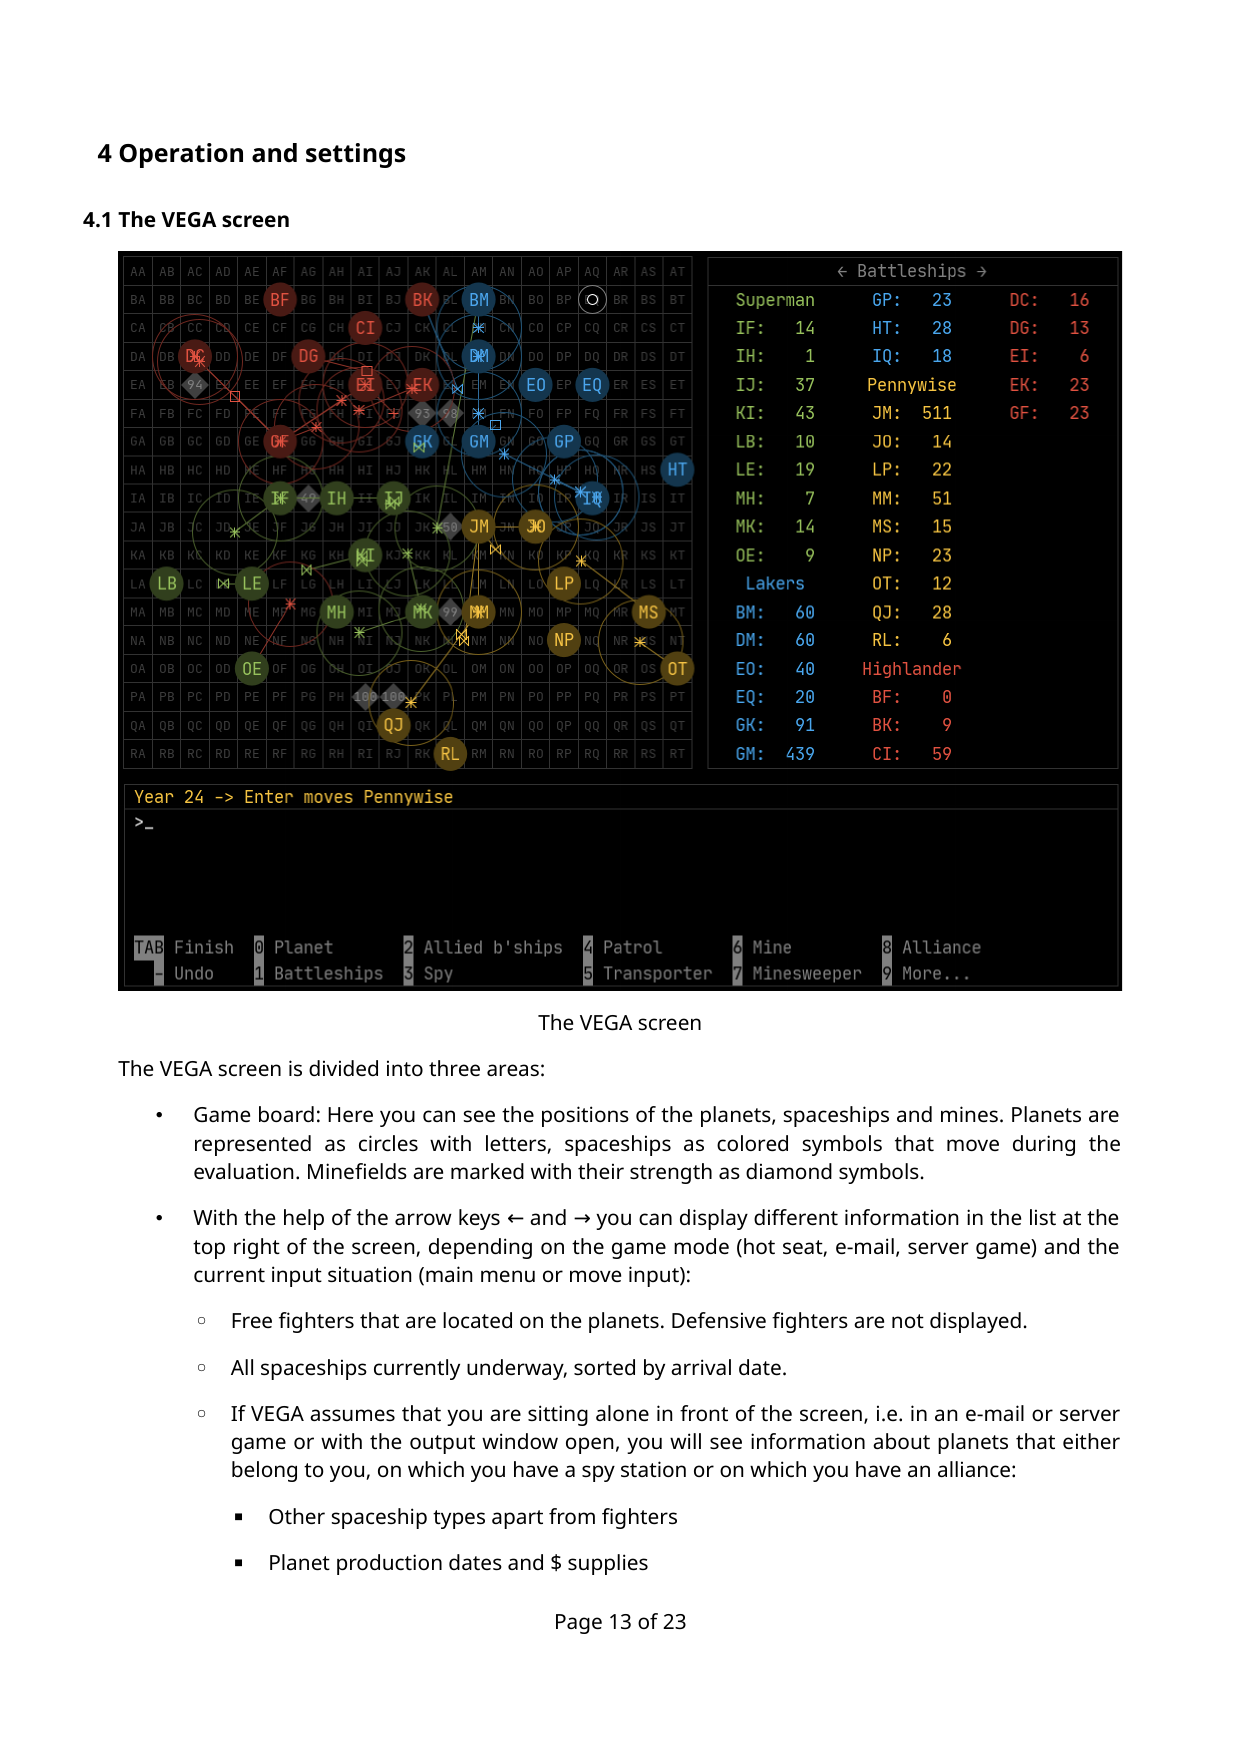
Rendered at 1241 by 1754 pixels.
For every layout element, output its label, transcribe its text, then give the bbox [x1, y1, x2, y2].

text The VEGA screen [118, 991, 1122, 1037]
picture [118, 251, 1123, 991]
subtitle Operation and settings [118, 136, 1122, 170]
list Free fighters that are located on the planets. Defensive fighters are not displayed. [193, 1306, 1122, 1335]
subtitle The VEGA screen [118, 205, 1122, 234]
text The VEGA screen is divided into three areas: [118, 1054, 1122, 1083]
list Other spaceship types apart from fighters [231, 1502, 1122, 1530]
list Game board: Here you can see the positions of the planets, spaceships and mines. Planets are represented as circles with letters, spaceships as colored symbols that move during the evaluation. Minefields are marked with their strength as diamond symbols. [156, 1100, 1122, 1186]
list Planet production dates and $ supplies [231, 1548, 1122, 1576]
list All spaceships currently underway, sorted by arrival date. [193, 1353, 1122, 1381]
list With the help of the arrow keys ← and → you can display different information in the list at the top right of the screen, depending on the game mode (hot seat, e-mail, server game) and the current input situation (main menu or move input): [156, 1203, 1122, 1289]
list If VEGA assumes that you are sitting alone in front of the screen, i.e. in an e-mail or server game or with the output window open, you will see information about planets that either belong to you, on which you have a spy station or on which you have an alliance: [193, 1399, 1122, 1484]
